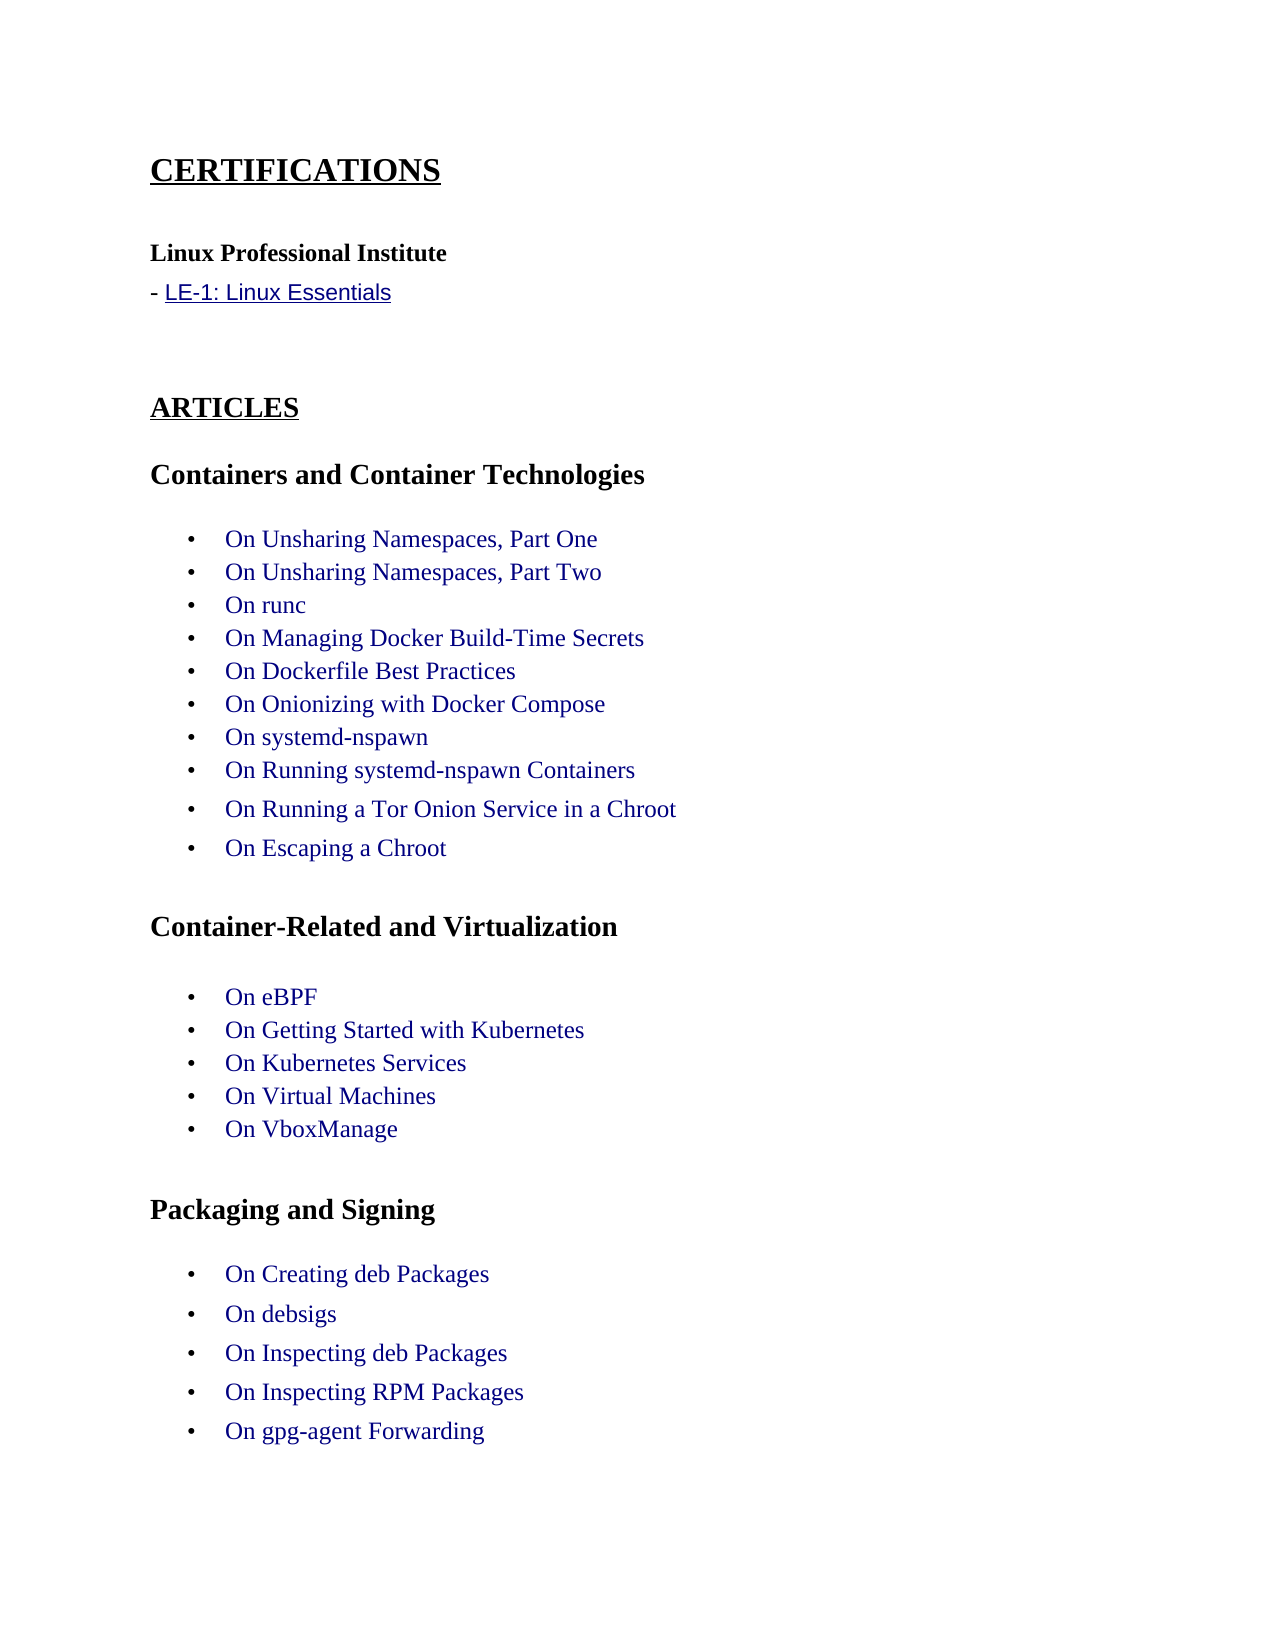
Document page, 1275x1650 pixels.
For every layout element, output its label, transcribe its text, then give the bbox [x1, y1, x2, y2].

list On debsigs [187, 1299, 1125, 1327]
list On Running systemd-nspawn Containers [187, 755, 1125, 784]
list On Inspecting RPM Packages [187, 1377, 1125, 1406]
text ARTICLES [150, 390, 1125, 423]
list On Inspecting deb Packages [187, 1338, 1125, 1367]
text Containers and Container Technologies [150, 457, 1125, 490]
list On Getting Started with Kubernetes [187, 1015, 1125, 1044]
text Linux Professional Institute [150, 238, 1125, 267]
list On Virtual Machines [187, 1081, 1125, 1110]
list On VboxManage [187, 1114, 1125, 1143]
list On Unsharing Namespaces, Part Two [187, 557, 1125, 586]
list On eBPF [187, 982, 1125, 1011]
list On gpg-agent Forwarding [187, 1416, 1125, 1445]
text - LE-1: Linux Essentials [150, 277, 1125, 306]
text CERTIFICATIONS [150, 150, 1125, 188]
list On Running a Tor Onion Service in a Chroot [187, 794, 1125, 823]
list On Unsharing Namespaces, Part One [187, 524, 1125, 553]
list On Creating deb Packages [187, 1259, 1125, 1288]
list On systemd-nspawn [187, 722, 1125, 751]
list On Onionizing with Docker Compose [187, 689, 1125, 718]
text Container-Related and Virtualization [150, 909, 1125, 943]
text Packaging and Signing [150, 1192, 1125, 1226]
list On Dockerfile Best Practices [187, 656, 1125, 685]
list On runc [187, 590, 1125, 619]
list On Escaping a Chroot [187, 833, 1125, 862]
list On Managing Docker Build-Time Secrets [187, 623, 1125, 652]
list On Kubernetes Services [187, 1048, 1125, 1077]
